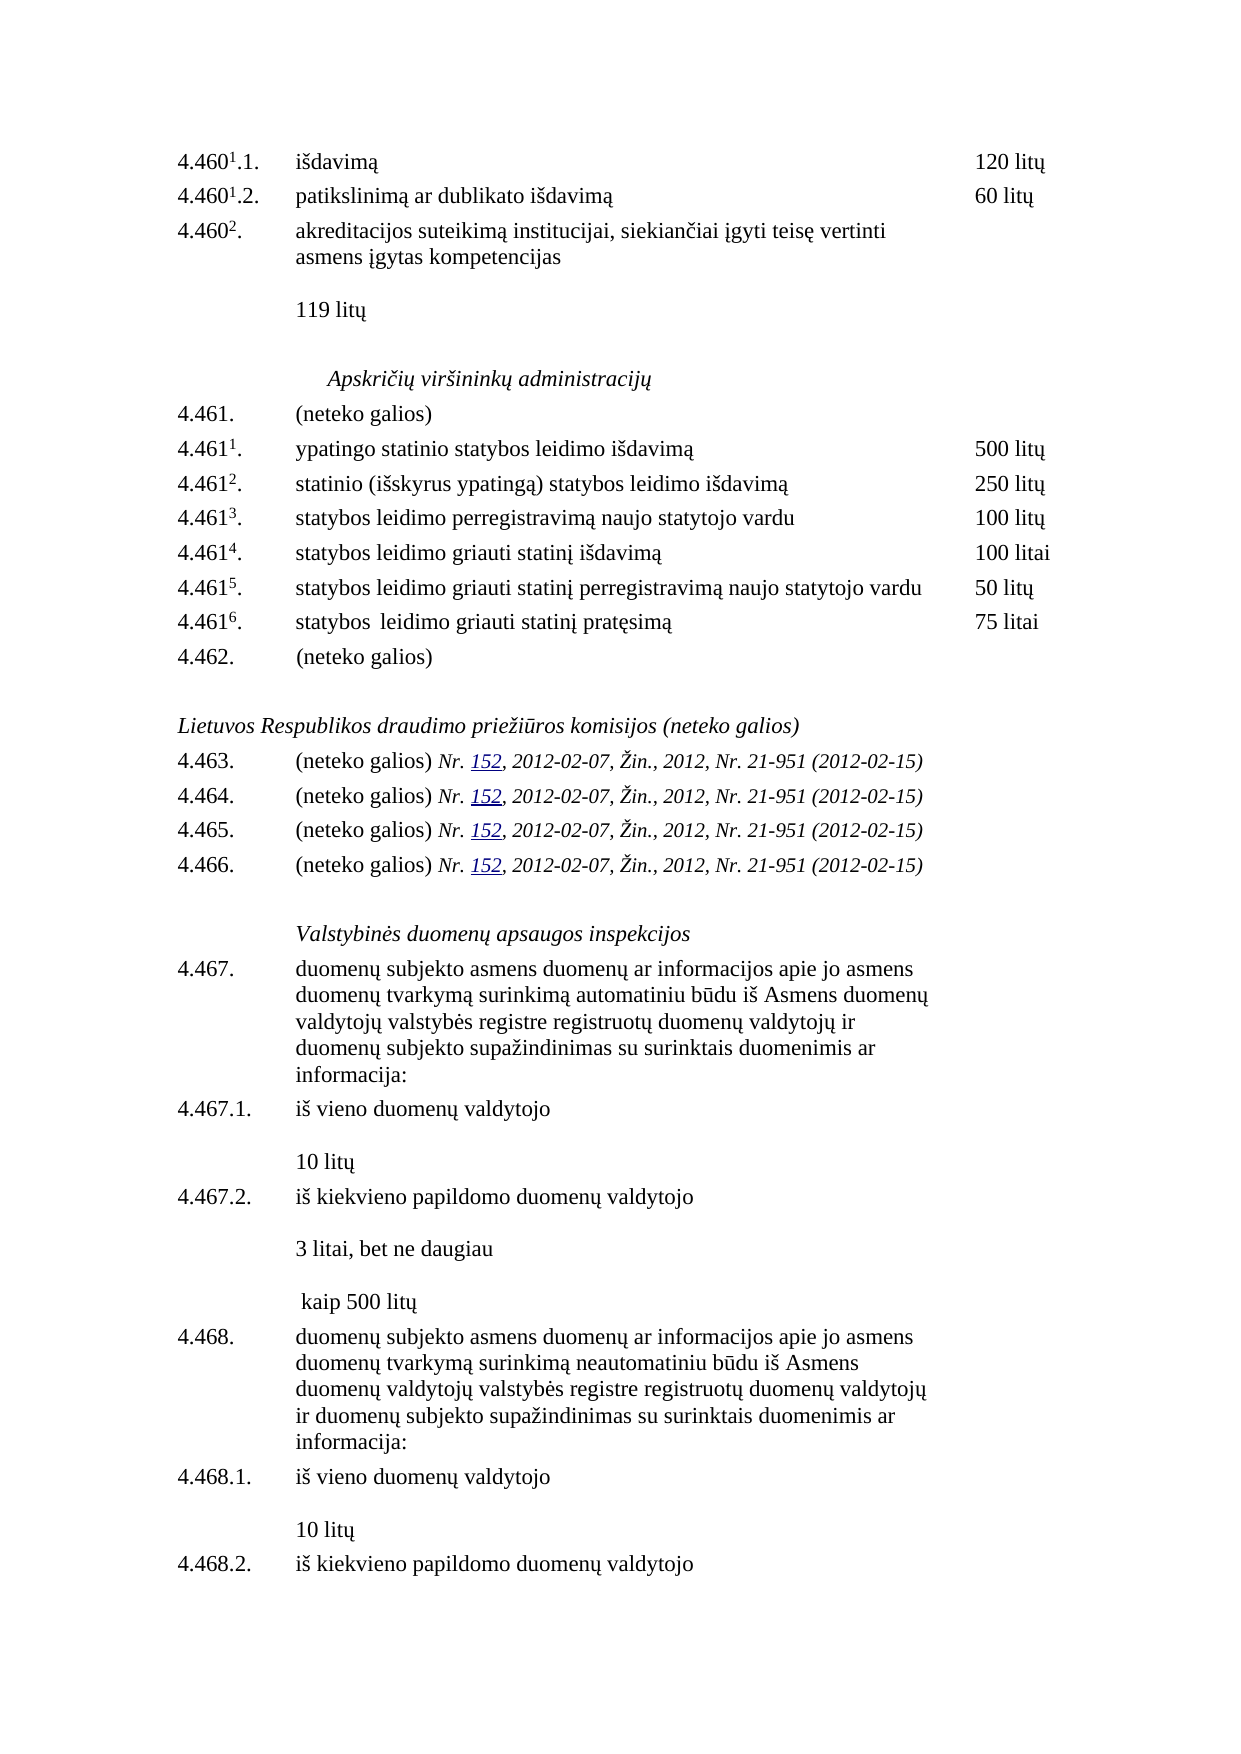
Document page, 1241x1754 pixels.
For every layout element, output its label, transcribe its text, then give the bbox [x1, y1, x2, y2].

text 4.4615. statybos leidimo griauti statinį perregistravimą naujo statytojo vardu 50 litų [177, 574, 1122, 600]
list (neteko galios) [177, 643, 1122, 669]
text 4.4614. statybos leidimo griauti statinį išdavimą 100 litai [177, 539, 1122, 565]
text 4.4616. statybos leidimo griauti statinį pratęsimą 75 litai [177, 608, 1122, 635]
text Lietuvos Respublikos draudimo priežiūros komisijos (neteko galios) [177, 712, 1122, 739]
text 4.4601.1. išdavimą 120 litų [177, 148, 1122, 174]
text 4.4613. statybos leidimo perregistravimą naujo statytojo vardu 100 litų [177, 504, 1122, 531]
text 4.467. duomenų subjekto asmens duomenų ar informacijos apie jo asmens duomenų tvarkymą surinkimą automatiniu būdu iš Asmens duomenų valdytojų valstybės registre registruotų duomenų valdytojų ir duomenų subjekto supažindinimas su surinktais duomenimis ar informacija: [177, 955, 930, 1087]
text 4.467.1. iš vieno duomenų valdytojo 10 litų [177, 1095, 930, 1174]
text 4.468.1. iš vieno duomenų valdytojo 10 litų [177, 1463, 930, 1542]
text 4.463. (neteko galios) Nr. 152, 2012-02-07, Žin., 2012, Nr. 21-951 (2012-02-15) [177, 747, 1122, 773]
text 4.4611. ypatingo statinio statybos leidimo išdavimą 500 litų [177, 435, 1122, 461]
text 4.4602. akreditacijos suteikimą institucijai, siekiančiai įgyti teisę vertinti asmens įgytas kompetencijas 119 litų [177, 217, 901, 322]
text Apskričių viršininkų administracijų [252, 366, 1122, 392]
text 4.464. (neteko galios) Nr. 152, 2012-02-07, Žin., 2012, Nr. 21-951 (2012-02-15) [177, 782, 1122, 808]
text 4.466. (neteko galios) Nr. 152, 2012-02-07, Žin., 2012, Nr. 21-951 (2012-02-15) [177, 851, 1122, 877]
text 4.465. (neteko galios) Nr. 152, 2012-02-07, Žin., 2012, Nr. 21-951 (2012-02-15) [177, 816, 1122, 843]
text Valstybinės duomenų apsaugos inspekcijos [177, 921, 916, 947]
text 4.4612. statinio (išskyrus ypatingą) statybos leidimo išdavimą 250 litų [177, 469, 1122, 496]
text 4.467.2. iš kiekvieno papildomo duomenų valdytojo 3 litai, bet ne daugiau kaip 500 litų [177, 1183, 930, 1314]
text 4.461. (neteko galios) [177, 400, 1122, 427]
text 4.468.2. iš kiekvieno papildomo duomenų valdytojo [177, 1550, 930, 1603]
text 4.4601.2. patikslinimą ar dublikato išdavimą 60 litų [177, 182, 1122, 209]
text 4.468. duomenų subjekto asmens duomenų ar informacijos apie jo asmens duomenų tvarkymą surinkimą neautomatiniu būdu iš Asmens duomenų valdytojų valstybės registre registruotų duomenų valdytojų ir duomenų subjekto supažindinimas su surinktais duomenimis ar informacija: [177, 1323, 930, 1454]
